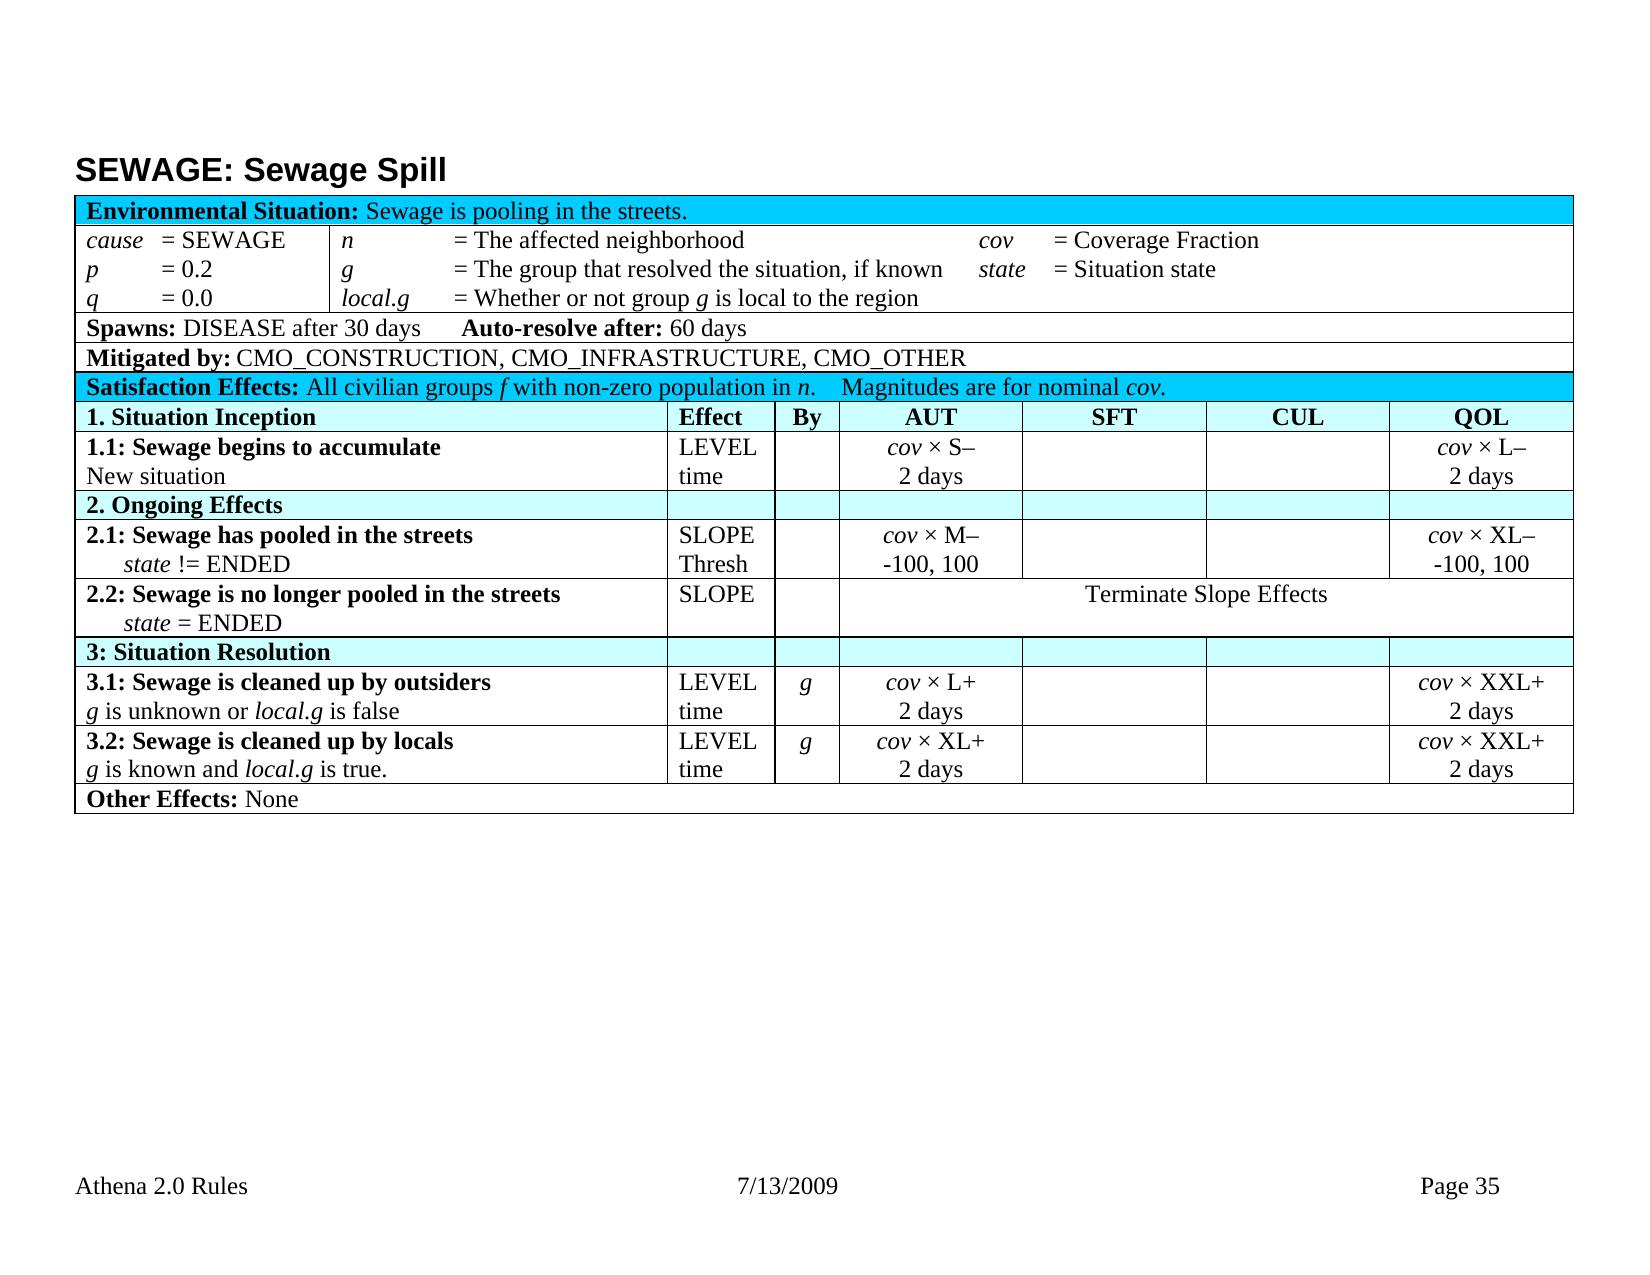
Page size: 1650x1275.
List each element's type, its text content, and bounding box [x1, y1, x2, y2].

table_cell [1023, 491, 1206, 519]
table_cell cov × XXL+ 2 days [1390, 726, 1573, 783]
table_cell [1390, 638, 1573, 666]
table_cell [668, 638, 774, 666]
table_cell n = The affected neighborhood cov = Coverage Fraction g = The group that resolved the situation, if known state = Situation state local.g = Whether or not group g is local to the region [330, 226, 1573, 312]
table_cell SLOPE Thresh [668, 520, 774, 578]
table_header Environmental Situation: Sewage is pooling in the streets. [76, 196, 1573, 224]
table_cell [1207, 520, 1389, 578]
table_cell 3.1: Sewage is cleaned up by outsiders g is unknown or local.g is false [76, 667, 667, 725]
table_cell SFT [1023, 402, 1206, 431]
table_cell [1390, 491, 1573, 519]
table_cell [1207, 667, 1389, 725]
table_cell cov × XL+ 2 days [840, 726, 1022, 783]
table_cell LEVEL time [668, 726, 774, 783]
table_cell [1023, 520, 1206, 578]
table_cell cause = SEWAGE p = 0.2 q = 0.0 [76, 226, 329, 312]
table_cell Mitigated by: CMO_CONSTRUCTION, CMO_INFRASTRUCTURE, CMO_OTHER [76, 343, 1573, 371]
table_cell g [776, 667, 839, 725]
table_cell [776, 579, 839, 636]
table_cell 1. Situation Inception [76, 402, 667, 431]
table_cell [1207, 491, 1389, 519]
table_cell g [776, 726, 839, 783]
table_cell 1.1: Sewage begins to accumulate New situation [76, 432, 667, 489]
table_cell cov × M– -100, 100 [840, 520, 1022, 578]
table_cell Effect [668, 402, 774, 431]
table_cell [776, 638, 839, 666]
table_cell [776, 491, 839, 519]
table_cell Other Effects: None [76, 784, 1573, 813]
table_cell [1207, 726, 1389, 783]
table_cell [840, 491, 1022, 519]
table_cell [1023, 726, 1206, 783]
table_cell 2.2: Sewage is no longer pooled in the streets state = ENDED [76, 579, 667, 636]
table_cell cov × L+ 2 days [840, 667, 1022, 725]
table_cell 2. Ongoing Effects [76, 491, 667, 519]
table_cell LEVEL time [668, 432, 774, 489]
table_cell cov × XXL+ 2 days [1390, 667, 1573, 725]
table_cell [1207, 638, 1389, 666]
table_cell By [776, 402, 839, 431]
table_cell [1023, 667, 1206, 725]
table_cell [776, 432, 839, 489]
table_cell QOL [1390, 402, 1573, 431]
table_cell cov × S– 2 days [840, 432, 1022, 489]
table_cell 3: Situation Resolution [76, 638, 667, 666]
table_cell 3.2: Sewage is cleaned up by locals g is known and local.g is true. [76, 726, 667, 783]
text SEWAGE: Sewage Spill [75, 150, 1575, 188]
table_cell Spawns: DISEASE after 30 days Auto-resolve after: 60 days [76, 313, 1573, 342]
table_cell cov × L– 2 days [1390, 432, 1573, 489]
table_cell [1207, 432, 1389, 489]
table_cell SLOPE [668, 579, 774, 636]
table_cell [1023, 638, 1206, 666]
table_cell [1023, 432, 1206, 489]
table_cell cov × XL– -100, 100 [1390, 520, 1573, 578]
table_cell 2.1: Sewage has pooled in the streets state != ENDED [76, 520, 667, 578]
table_cell AUT [840, 402, 1022, 431]
table_cell Terminate Slope Effects [840, 579, 1573, 636]
table_cell [776, 520, 839, 578]
table_cell CUL [1207, 402, 1389, 431]
table_cell [668, 491, 774, 519]
table_cell LEVEL time [668, 667, 774, 725]
table_cell Satisfaction Effects: All civilian groups f with non-zero population in n. Magnitudes are for nominal cov. [76, 373, 1573, 401]
table_cell [840, 638, 1022, 666]
